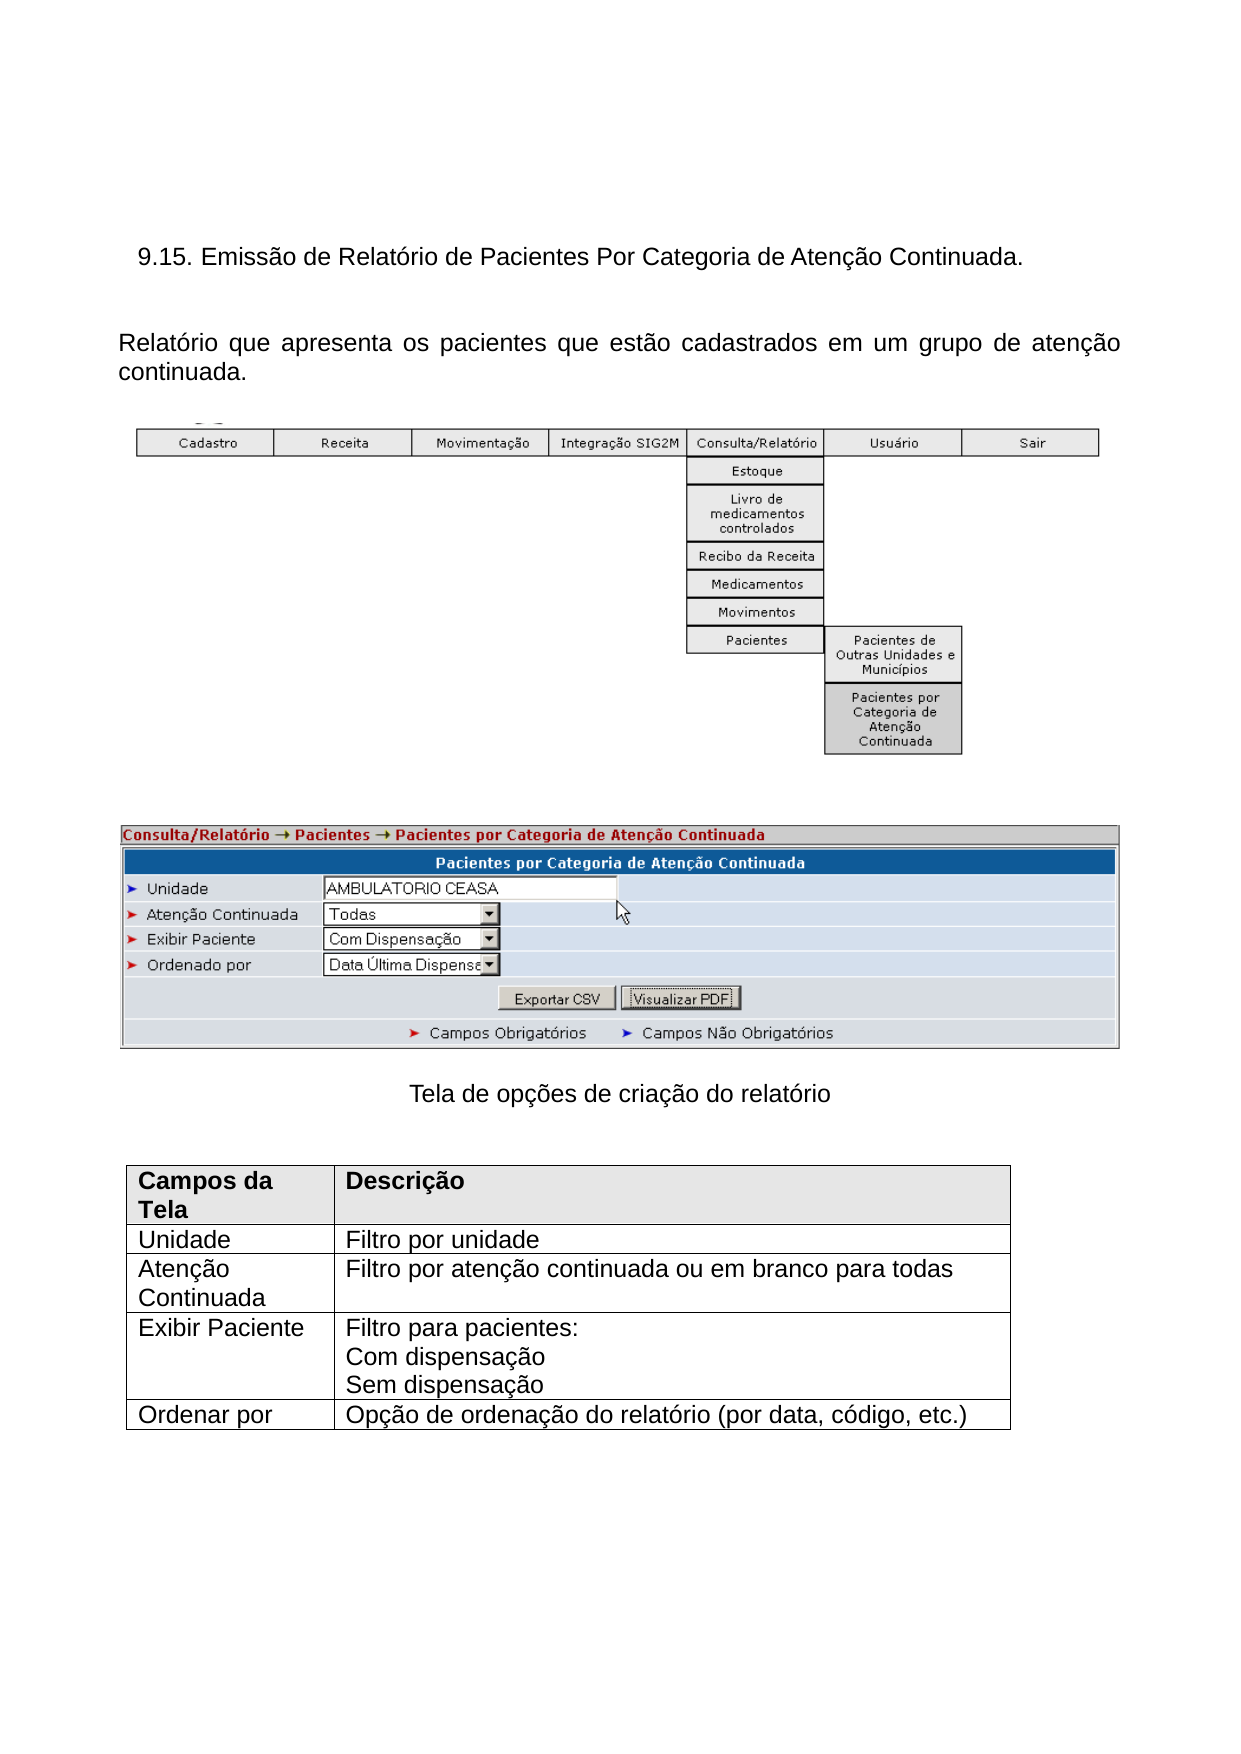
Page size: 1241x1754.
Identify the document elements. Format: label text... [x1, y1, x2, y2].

table_header Descrição [335, 1166, 1010, 1223]
picture [134, 423, 1104, 758]
subtitle Emissão de Relatório de Pacientes Por Categoria de Atenção Continuada. [137, 242, 1122, 271]
table_header Campos da Tela [127, 1166, 334, 1223]
table_cell Opção de ordenação do relatório (por data, código, etc.) [335, 1400, 1010, 1429]
picture [120, 825, 1121, 1049]
table_cell Ordenar por [127, 1400, 334, 1429]
table_cell Filtro por atenção continuada ou em branco para todas [335, 1254, 1010, 1312]
table_cell Filtro para pacientes: Com dispensação Sem dispensação [335, 1313, 1010, 1399]
table_cell Filtro por unidade [335, 1225, 1010, 1253]
table_cell Unidade [127, 1225, 334, 1253]
text Tela de opções de criação do relatório [118, 1079, 1122, 1107]
table_cell Atenção Continuada [127, 1254, 334, 1312]
table_cell Exibir Paciente [127, 1313, 334, 1399]
text Relatório que apresenta os pacientes que estão cadastrados em um grupo de atenção continuada. [118, 328, 1122, 386]
